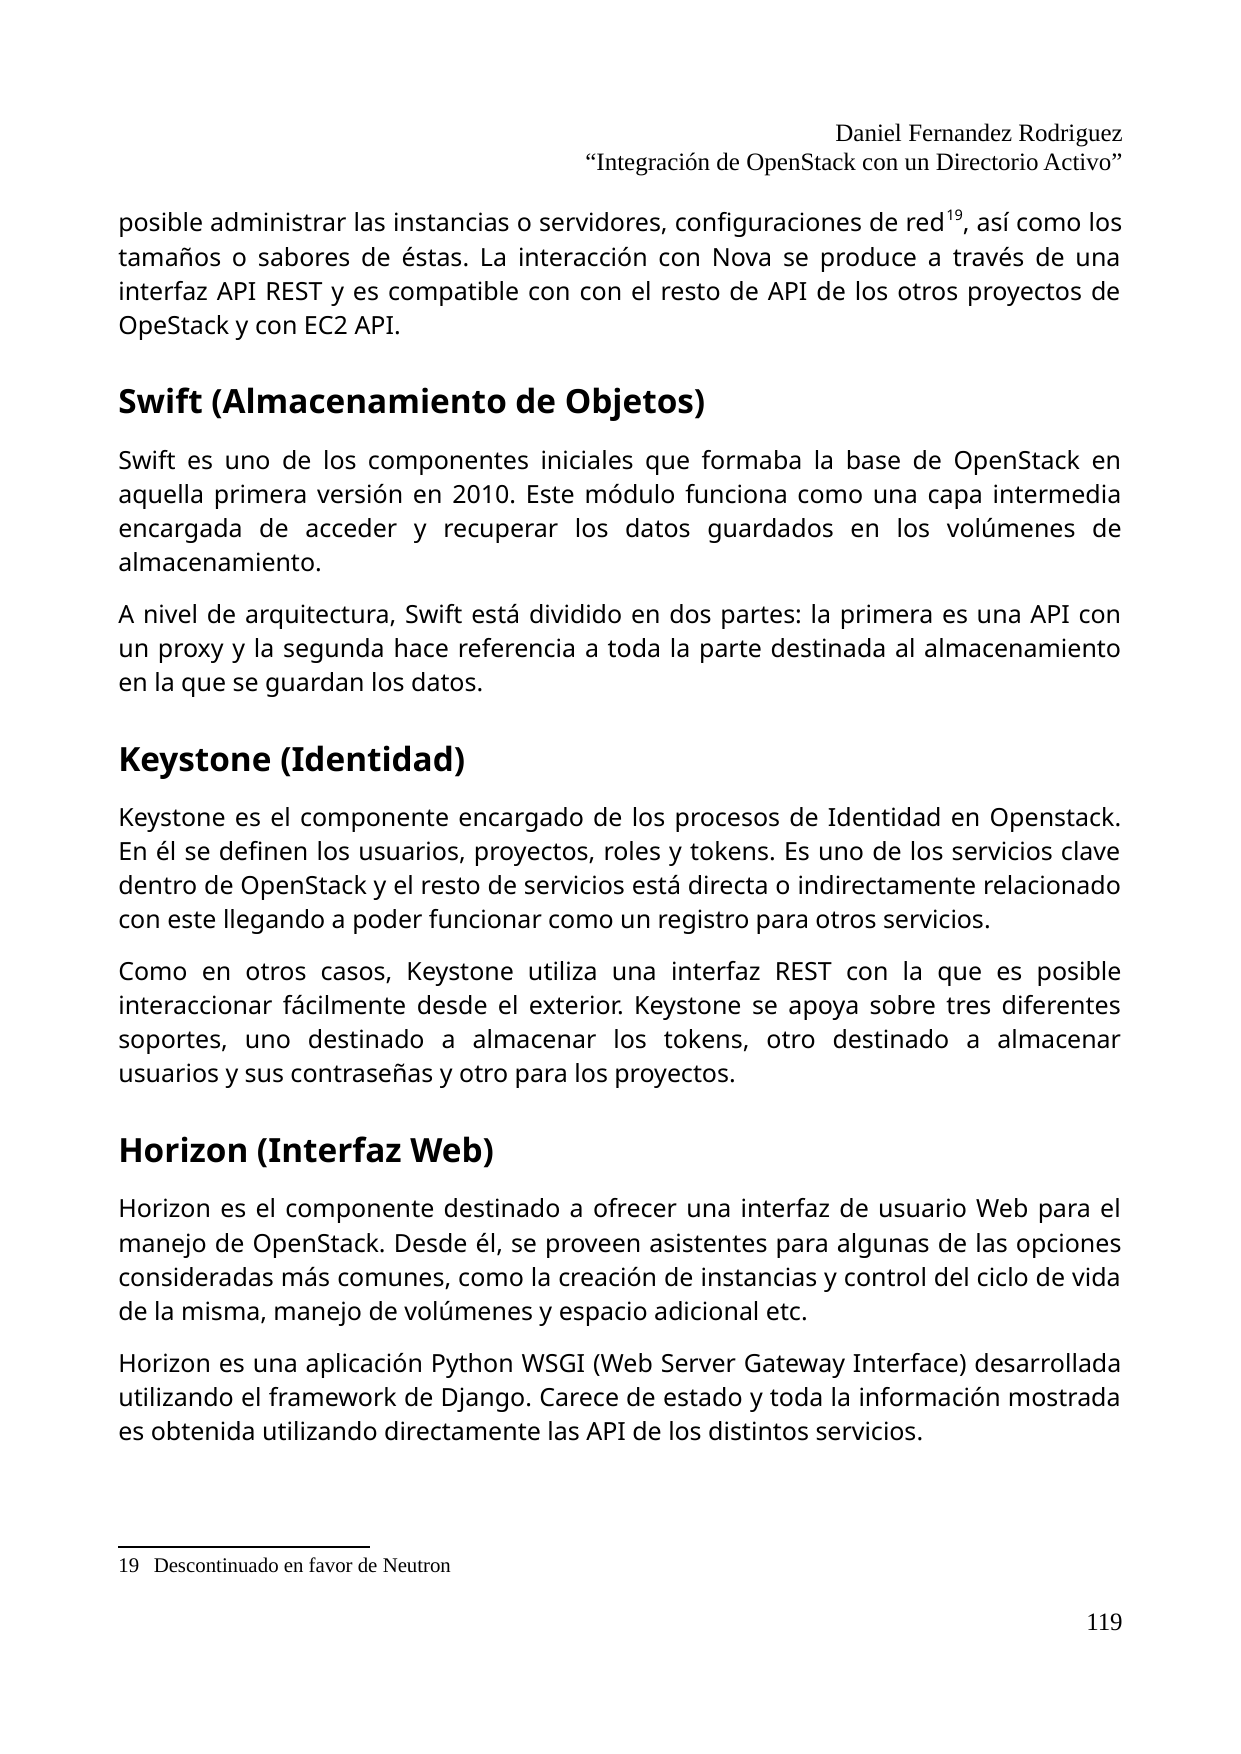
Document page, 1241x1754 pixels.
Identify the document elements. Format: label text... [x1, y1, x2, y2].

text Swift es uno de los componentes iniciales que formaba la base de OpenStack en aquella primera versión en 2010. Este módulo funciona como una capa intermedia encargada de acceder y recuperar los datos guardados en los volúmenes de almacenamiento. [118, 442, 1122, 578]
subtitle Swift (Almacenamiento de Objetos) [118, 378, 1122, 424]
text Horizon es una aplicación Python WSGI (Web Server Gateway Interface) desarrollada utilizando el framework de Django. Carece de estado y toda la información mostrada es obtenida utilizando directamente las API de los distintos servicios. [118, 1345, 1122, 1448]
text Como en otros casos, Keystone utiliza una interfaz REST con la que es posible interaccionar fácilmente desde el exterior. Keystone se apoya sobre tres diferentes soportes, uno destinado a almacenar los tokens, otro destinado a almacenar usuarios y sus contraseñas y otro para los proyectos. [118, 954, 1122, 1090]
text Descontinuado en favor de Neutron [118, 1553, 1122, 1577]
text posible administrar las instancias o servidores, configuraciones de red, así como los tamaños o sabores de éstas. La interacción con Nova se produce a través de una interfaz API REST y es compatible con con el resto de API de los otros proyectos de OpeStack y con EC2 API. [118, 205, 1122, 341]
text Keystone es el componente encargado de los procesos de Identidad en Openstack. En él se definen los usuarios, proyectos, roles y tokens. Es uno de los servicios clave dentro de OpenStack y el resto de servicios está directa o indirectamente relacionado con este llegando a poder funcionar como un registro para otros servicios. [118, 800, 1122, 936]
text Horizon es el componente destinado a ofrecer una interfaz de usuario Web para el manejo de OpenStack. Desde él, se proveen asistentes para algunas de las opciones consideradas más comunes, como la creación de instancias y control del ciclo de vida de la misma, manejo de volúmenes y espacio adicional etc. [118, 1191, 1122, 1327]
subtitle Horizon (Interfaz Web) [118, 1127, 1122, 1173]
text A nivel de arquitectura, Swift está dividido en dos partes: la primera es una API con un proxy y la segunda hace referencia a toda la parte destinada al almacenamiento en la que se guardan los datos. [118, 597, 1122, 699]
subtitle Keystone (Identidad) [118, 736, 1122, 781]
